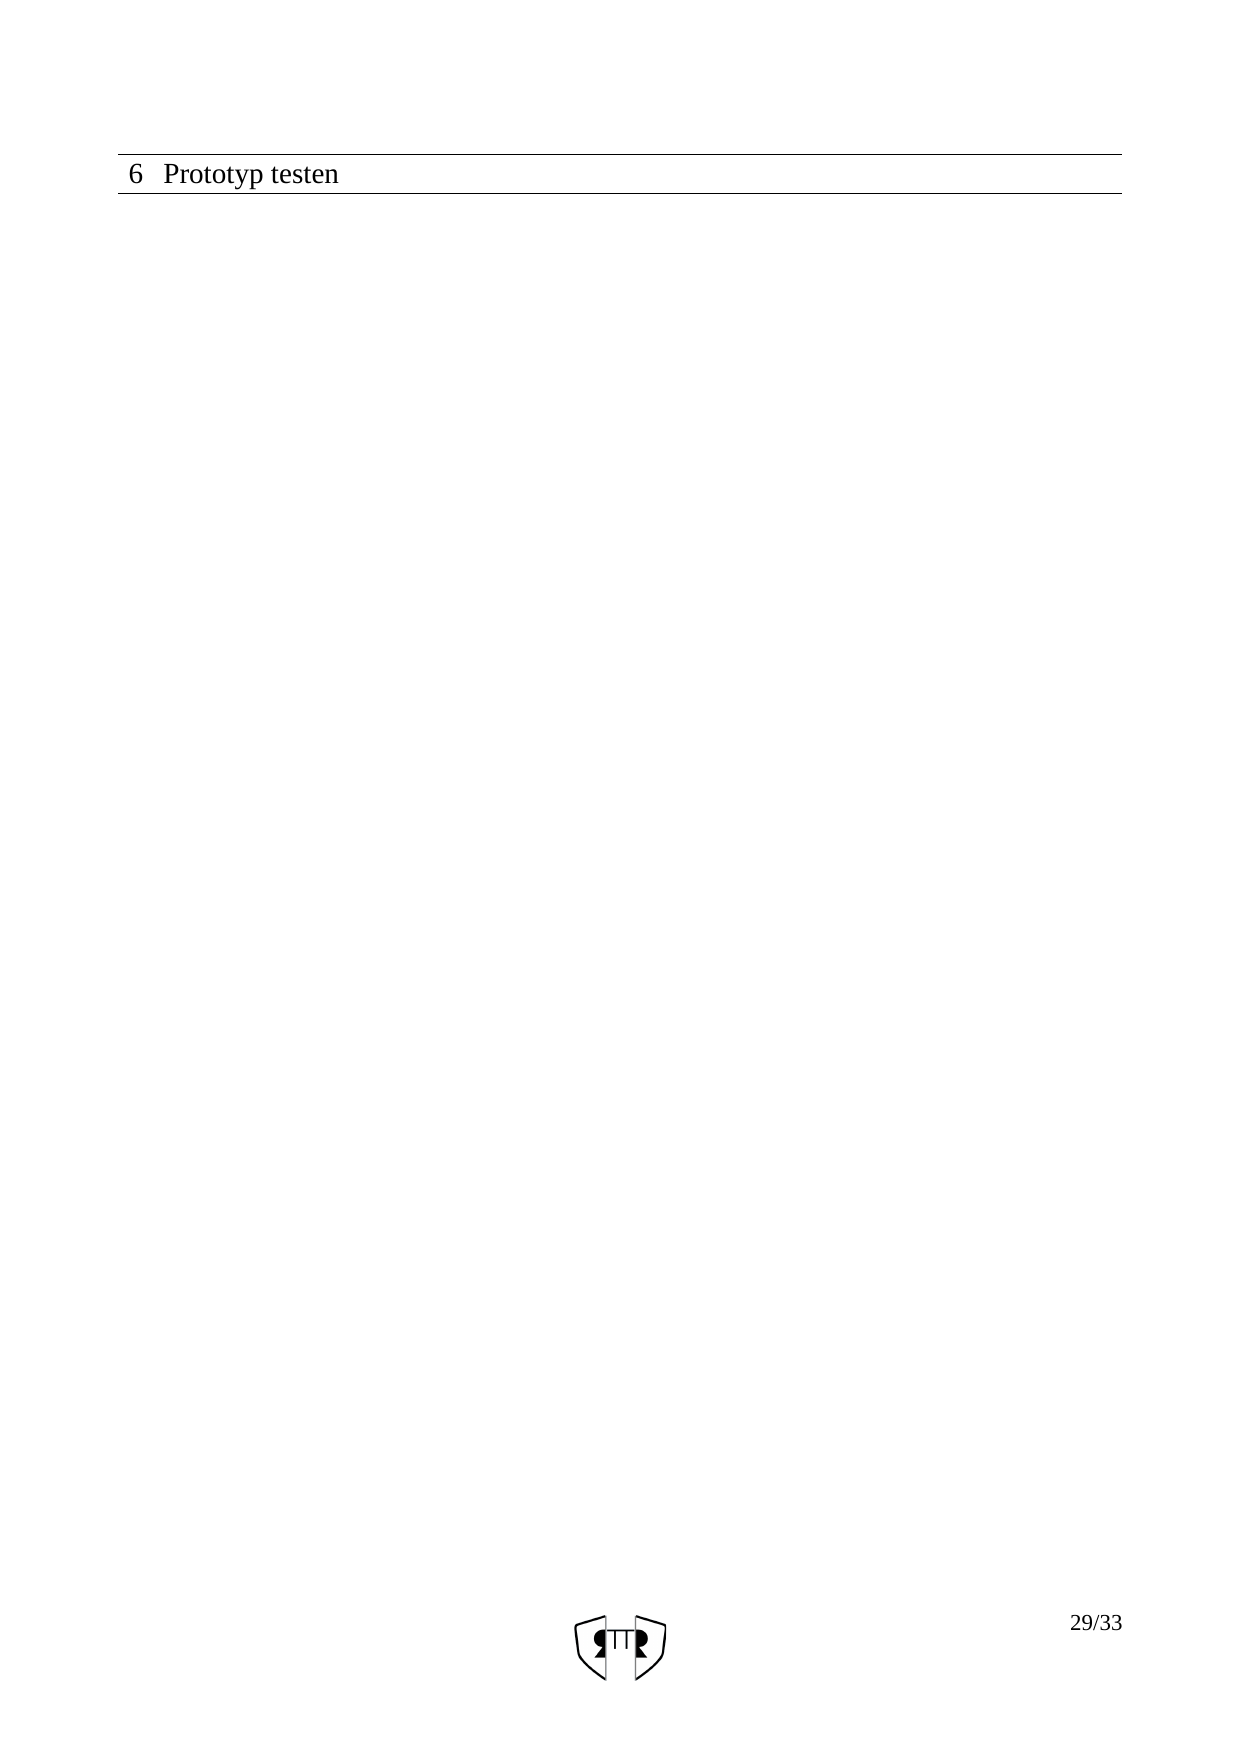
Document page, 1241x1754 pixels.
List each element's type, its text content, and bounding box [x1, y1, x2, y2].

picture [574, 1615, 667, 1681]
subtitle Prototyp testen [118, 155, 1122, 193]
